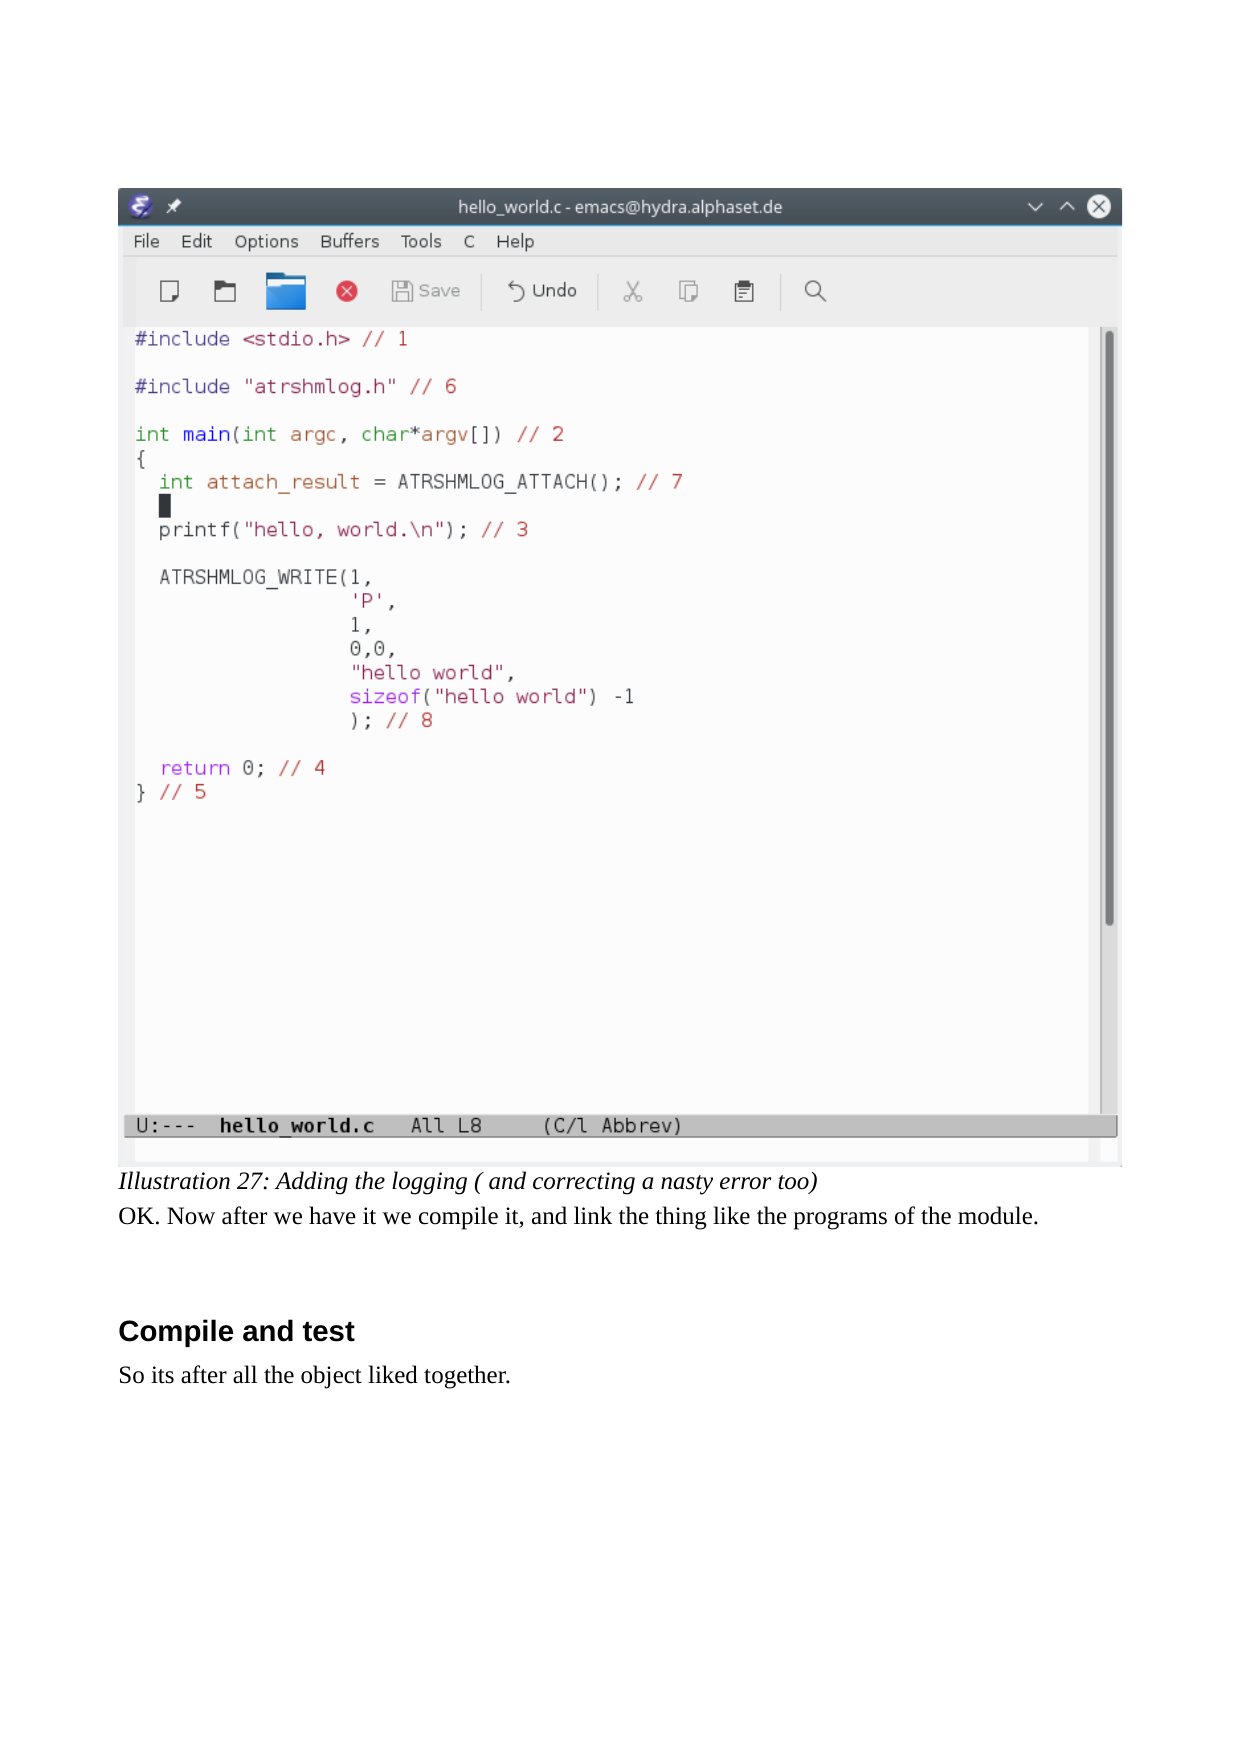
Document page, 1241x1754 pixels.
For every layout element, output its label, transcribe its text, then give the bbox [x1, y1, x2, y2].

text [118, 176, 1122, 188]
picture [118, 188, 1123, 1167]
text Illustration 27: Adding the logging ( and correcting a nasty error too) [118, 1167, 1122, 1195]
text OK. Now after we have it we compile it, and link the thing like the programs of the module. [118, 1195, 1122, 1229]
subtitle Compile and test [118, 1313, 1122, 1347]
text So its after all the object liked together. [118, 1360, 1122, 1388]
